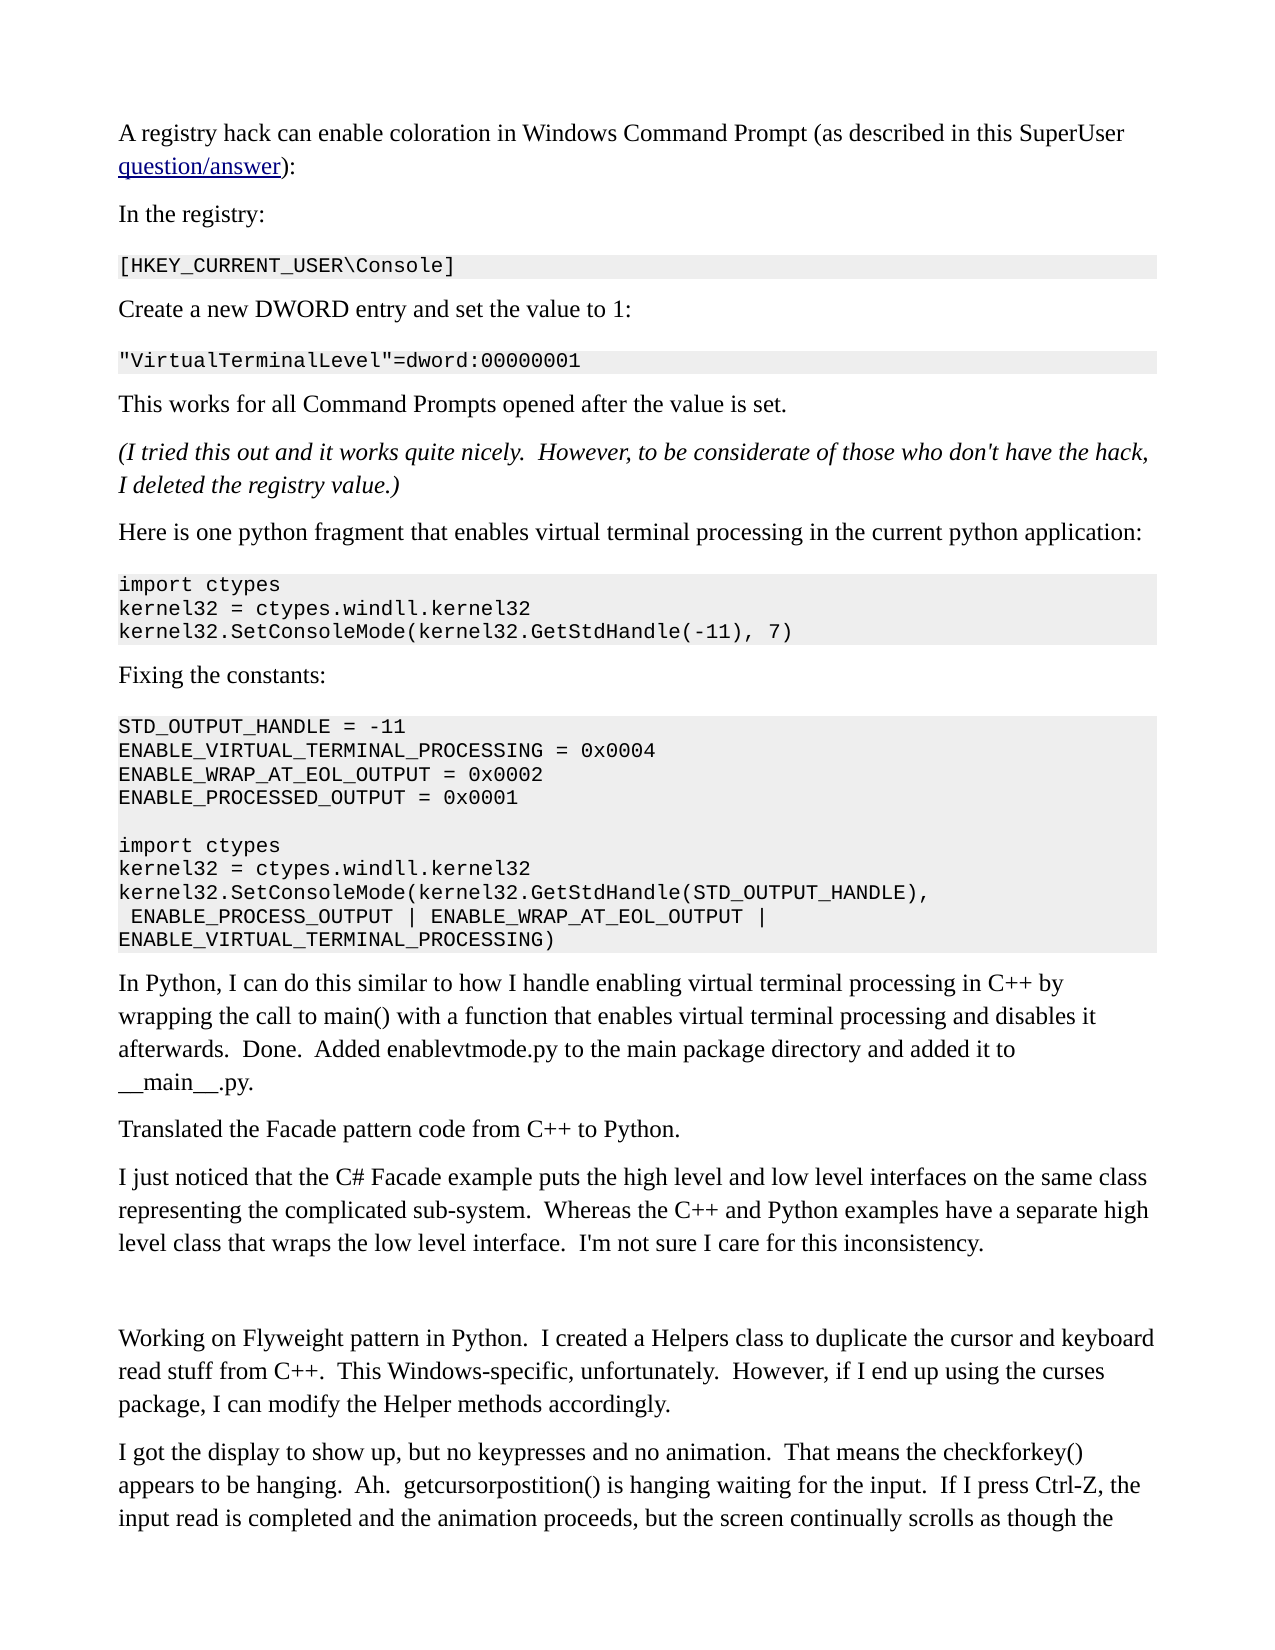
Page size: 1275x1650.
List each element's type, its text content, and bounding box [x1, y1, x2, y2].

text Fixing the constants: [118, 660, 1157, 689]
text ENABLE_WRAP_AT_EOL_OUTPUT = 0x0002 [118, 764, 1157, 787]
text In Python, I can do this similar to how I handle enabling virtual terminal processing in C++ by wrapping the call to main() with a function that enables virtual terminal processing and disables it afterwards. Done. Added enablevtmode.py to the main package directory and added it to __main__.py. [118, 968, 1157, 1096]
text ENABLE_VIRTUAL_TERMINAL_PROCESSING = 0x0004 [118, 740, 1157, 764]
text This works for all Command Prompts opened after the value is set. [118, 389, 1157, 418]
text ENABLE_PROCESSED_OUTPUT = 0x0001 [118, 787, 1157, 811]
text Translated the Facade pattern code from C++ to Python. [118, 1114, 1157, 1143]
text Here is one python fragment that enables virtual terminal processing in the current python application: [118, 517, 1157, 546]
text ENABLE_PROCESS_OUTPUT | ENABLE_WRAP_AT_EOL_OUTPUT | ENABLE_VIRTUAL_TERMINAL_PROCESSING) [118, 906, 1157, 953]
text kernel32 = ctypes.windll.kernel32 [118, 858, 1157, 882]
text A registry hack can enable coloration in Windows Command Prompt (as described in this SuperUser question/answer): [118, 118, 1157, 180]
text I just noticed that the C# Facade example puts the high level and low level interfaces on the same class representing the complicated sub-system. Whereas the C++ and Python examples have a separate high level class that wraps the low level interface. I'm not sure I care for this inconsistency. [118, 1162, 1157, 1257]
text kernel32.SetConsoleMode(kernel32.GetStdHandle(-11), 7) [118, 621, 1157, 645]
text import ctypes [118, 835, 1157, 858]
text I got the display to show up, but no keypresses and no animation. That means the checkforkey() appears to be hanging. Ah. getcursorpostition() is hanging waiting for the input. If I press Ctrl-Z, the input read is completed and the animation proceeds, but the screen continually scrolls as though the [118, 1437, 1157, 1532]
text (I tried this out and it works quite nicely. However, to be considerate of those who don't have the hack, I deleted the registry value.) [118, 437, 1157, 498]
text Working on Flyweight pattern in Python. I created a Helpers class to duplicate the cursor and keyboard read stuff from C++. This Windows-specific, unfortunately. However, if I end up using the curses package, I can modify the Helper methods accordingly. [118, 1323, 1157, 1418]
text kernel32 = ctypes.windll.kernel32 [118, 598, 1157, 621]
text [HKEY_CURRENT_USER\Console] [118, 255, 1157, 279]
text Create a new DWORD entry and set the value to 1: [118, 294, 1157, 323]
text "VirtualTerminalLevel"=dword:00000001 [118, 351, 1157, 374]
text kernel32.SetConsoleMode(kernel32.GetStdHandle(STD_OUTPUT_HANDLE), [118, 882, 1157, 906]
text STD_OUTPUT_HANDLE = -11 [118, 716, 1157, 740]
text import ctypes [118, 574, 1157, 598]
text In the registry: [118, 199, 1157, 227]
